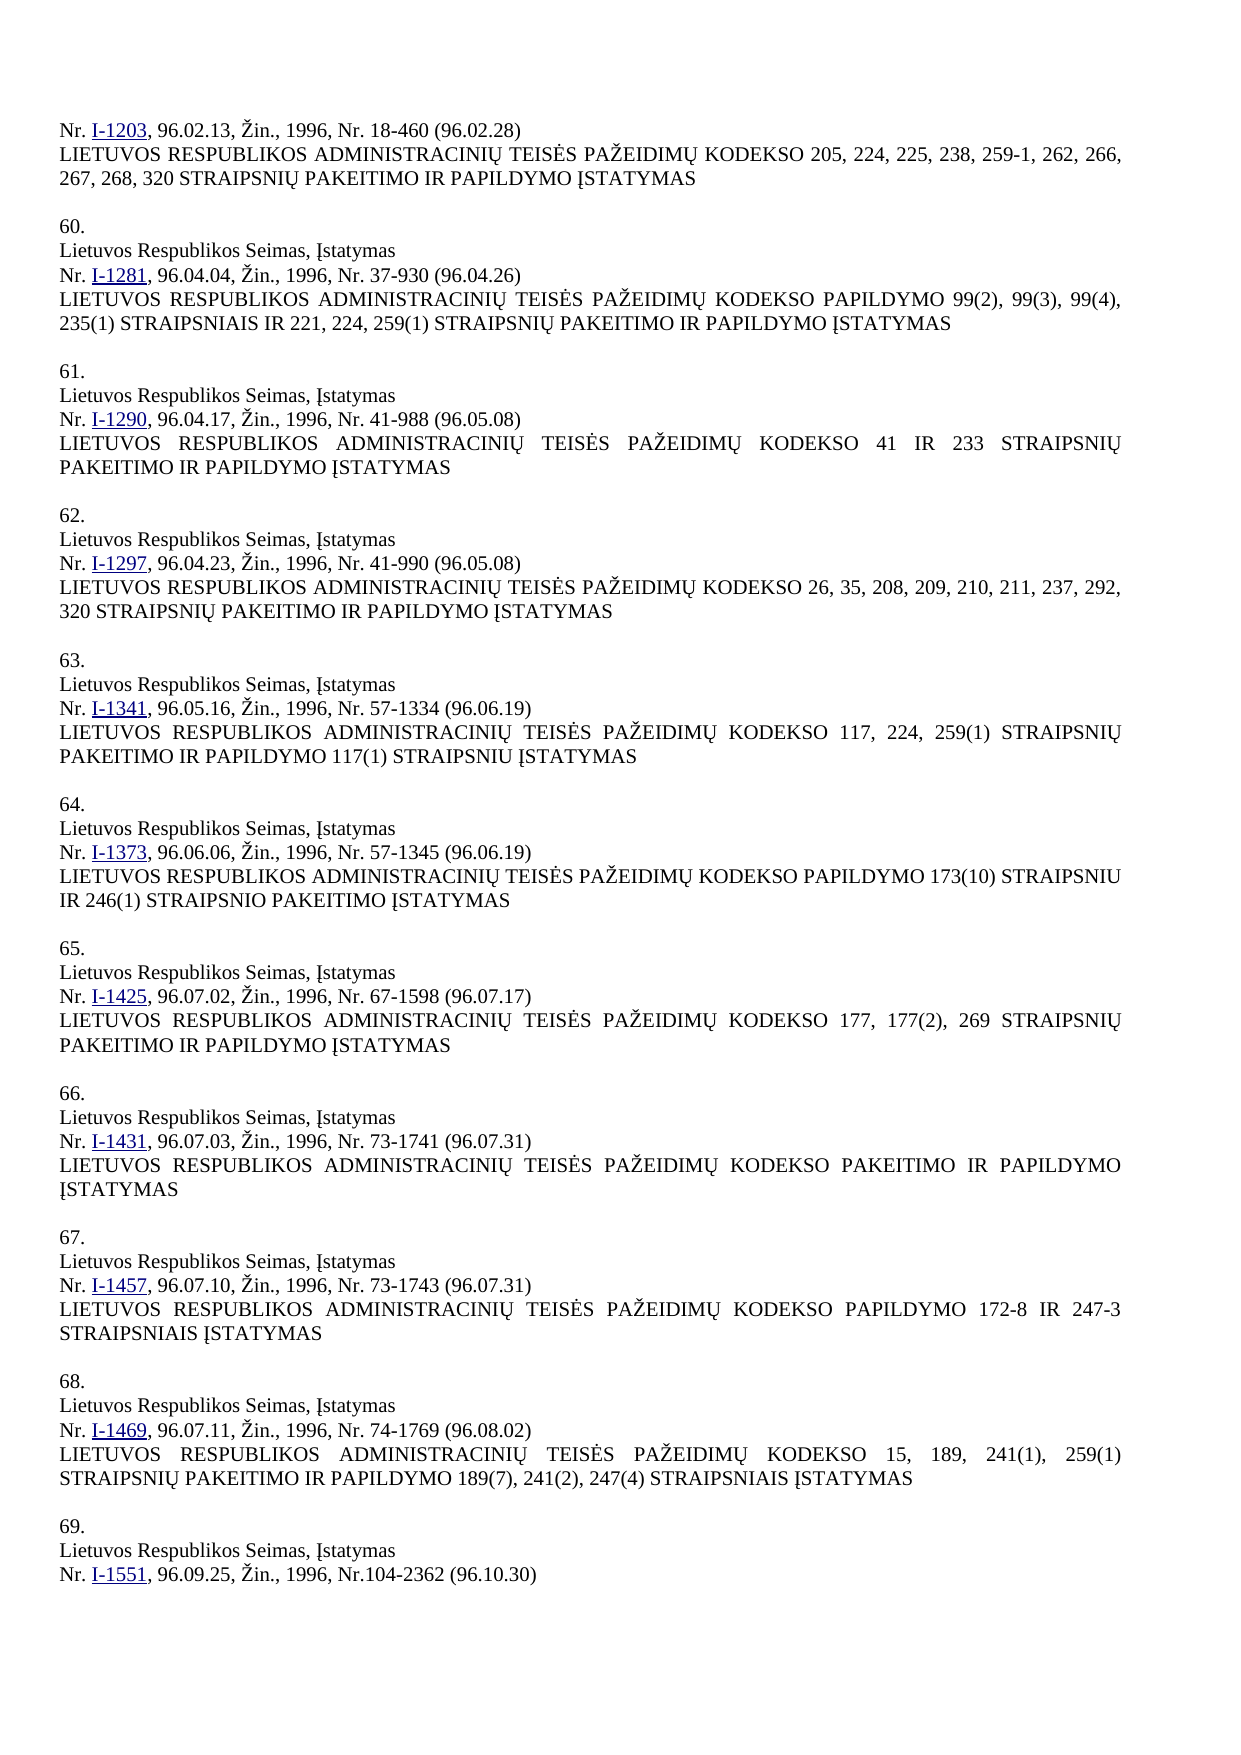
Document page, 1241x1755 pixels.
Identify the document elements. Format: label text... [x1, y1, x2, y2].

text Lietuvos Respublikos Seimas, Įstatymas [59, 960, 1122, 984]
text Lietuvos Respublikos Seimas, Įstatymas [59, 1538, 1122, 1562]
text 63. [59, 647, 1122, 672]
text Nr. I-1457, 96.07.10, Žin., 1996, Nr. 73-1743 (96.07.31) [59, 1273, 1122, 1297]
text Nr. I-1341, 96.05.16, Žin., 1996, Nr. 57-1334 (96.06.19) [59, 696, 1122, 720]
text LIETUVOS RESPUBLIKOS ADMINISTRACINIŲ TEISĖS PAŽEIDIMŲ KODEKSO PAPILDYMO 173(10) STRAIPSNIU IR 246(1) STRAIPSNIO PAKEITIMO ĮSTATYMAS [59, 864, 1122, 912]
text LIETUVOS RESPUBLIKOS ADMINISTRACINIŲ TEISĖS PAŽEIDIMŲ KODEKSO PAPILDYMO 99(2), 99(3), 99(4), 235(1) STRAIPSNIAIS IR 221, 224, 259(1) STRAIPSNIŲ PAKEITIMO IR PAPILDYMO ĮSTATYMAS [59, 287, 1122, 335]
text 62. [59, 503, 1122, 527]
text Lietuvos Respublikos Seimas, Įstatymas [59, 1249, 1122, 1273]
text Nr. I-1425, 96.07.02, Žin., 1996, Nr. 67-1598 (96.07.17) [59, 984, 1122, 1008]
text LIETUVOS RESPUBLIKOS ADMINISTRACINIŲ TEISĖS PAŽEIDIMŲ KODEKSO PAKEITIMO IR PAPILDYMO ĮSTATYMAS [59, 1153, 1122, 1201]
text Lietuvos Respublikos Seimas, Įstatymas [59, 1393, 1122, 1417]
text 64. [59, 792, 1122, 816]
text Lietuvos Respublikos Seimas, Įstatymas [59, 1105, 1122, 1129]
text Lietuvos Respublikos Seimas, Įstatymas [59, 816, 1122, 840]
text Nr. I-1469, 96.07.11, Žin., 1996, Nr. 74-1769 (96.08.02) [59, 1417, 1122, 1442]
text LIETUVOS RESPUBLIKOS ADMINISTRACINIŲ TEISĖS PAŽEIDIMŲ KODEKSO 41 IR 233 STRAIPSNIŲ PAKEITIMO IR PAPILDYMO ĮSTATYMAS [59, 431, 1122, 479]
text Lietuvos Respublikos Seimas, Įstatymas [59, 672, 1122, 696]
text Nr. I-1297, 96.04.23, Žin., 1996, Nr. 41-990 (96.05.08) [59, 551, 1122, 575]
text 68. [59, 1369, 1122, 1393]
text LIETUVOS RESPUBLIKOS ADMINISTRACINIŲ TEISĖS PAŽEIDIMŲ KODEKSO 205, 224, 225, 238, 259-1, 262, 266, 267, 268, 320 STRAIPSNIŲ PAKEITIMO IR PAPILDYMO ĮSTATYMAS [59, 142, 1122, 190]
text 60. [59, 214, 1122, 238]
text Nr. I-1203, 96.02.13, Žin., 1996, Nr. 18-460 (96.02.28) [59, 118, 1122, 142]
text 69. [59, 1514, 1122, 1538]
text 66. [59, 1081, 1122, 1105]
text Nr. I-1281, 96.04.04, Žin., 1996, Nr. 37-930 (96.04.26) [59, 262, 1122, 287]
text LIETUVOS RESPUBLIKOS ADMINISTRACINIŲ TEISĖS PAŽEIDIMŲ KODEKSO 15, 189, 241(1), 259(1) STRAIPSNIŲ PAKEITIMO IR PAPILDYMO 189(7), 241(2), 247(4) STRAIPSNIAIS ĮSTATYMAS [59, 1442, 1122, 1490]
text LIETUVOS RESPUBLIKOS ADMINISTRACINIŲ TEISĖS PAŽEIDIMŲ KODEKSO PAPILDYMO 172-8 IR 247-3 STRAIPSNIAIS ĮSTATYMAS [59, 1297, 1122, 1345]
text 65. [59, 936, 1122, 960]
text Lietuvos Respublikos Seimas, Įstatymas [59, 383, 1122, 407]
text Lietuvos Respublikos Seimas, Įstatymas [59, 527, 1122, 551]
text Nr. I-1551, 96.09.25, Žin., 1996, Nr.104-2362 (96.10.30) [59, 1562, 1122, 1586]
text Lietuvos Respublikos Seimas, Įstatymas [59, 238, 1122, 262]
text LIETUVOS RESPUBLIKOS ADMINISTRACINIŲ TEISĖS PAŽEIDIMŲ KODEKSO 117, 224, 259(1) STRAIPSNIŲ PAKEITIMO IR PAPILDYMO 117(1) STRAIPSNIU ĮSTATYMAS [59, 720, 1122, 768]
text LIETUVOS RESPUBLIKOS ADMINISTRACINIŲ TEISĖS PAŽEIDIMŲ KODEKSO 26, 35, 208, 209, 210, 211, 237, 292, 320 STRAIPSNIŲ PAKEITIMO IR PAPILDYMO ĮSTATYMAS [59, 575, 1122, 623]
text 61. [59, 359, 1122, 383]
text LIETUVOS RESPUBLIKOS ADMINISTRACINIŲ TEISĖS PAŽEIDIMŲ KODEKSO 177, 177(2), 269 STRAIPSNIŲ PAKEITIMO IR PAPILDYMO ĮSTATYMAS [59, 1008, 1122, 1057]
text Nr. I-1431, 96.07.03, Žin., 1996, Nr. 73-1741 (96.07.31) [59, 1129, 1122, 1153]
text Nr. I-1373, 96.06.06, Žin., 1996, Nr. 57-1345 (96.06.19) [59, 840, 1122, 864]
text 67. [59, 1225, 1122, 1249]
text Nr. I-1290, 96.04.17, Žin., 1996, Nr. 41-988 (96.05.08) [59, 407, 1122, 431]
